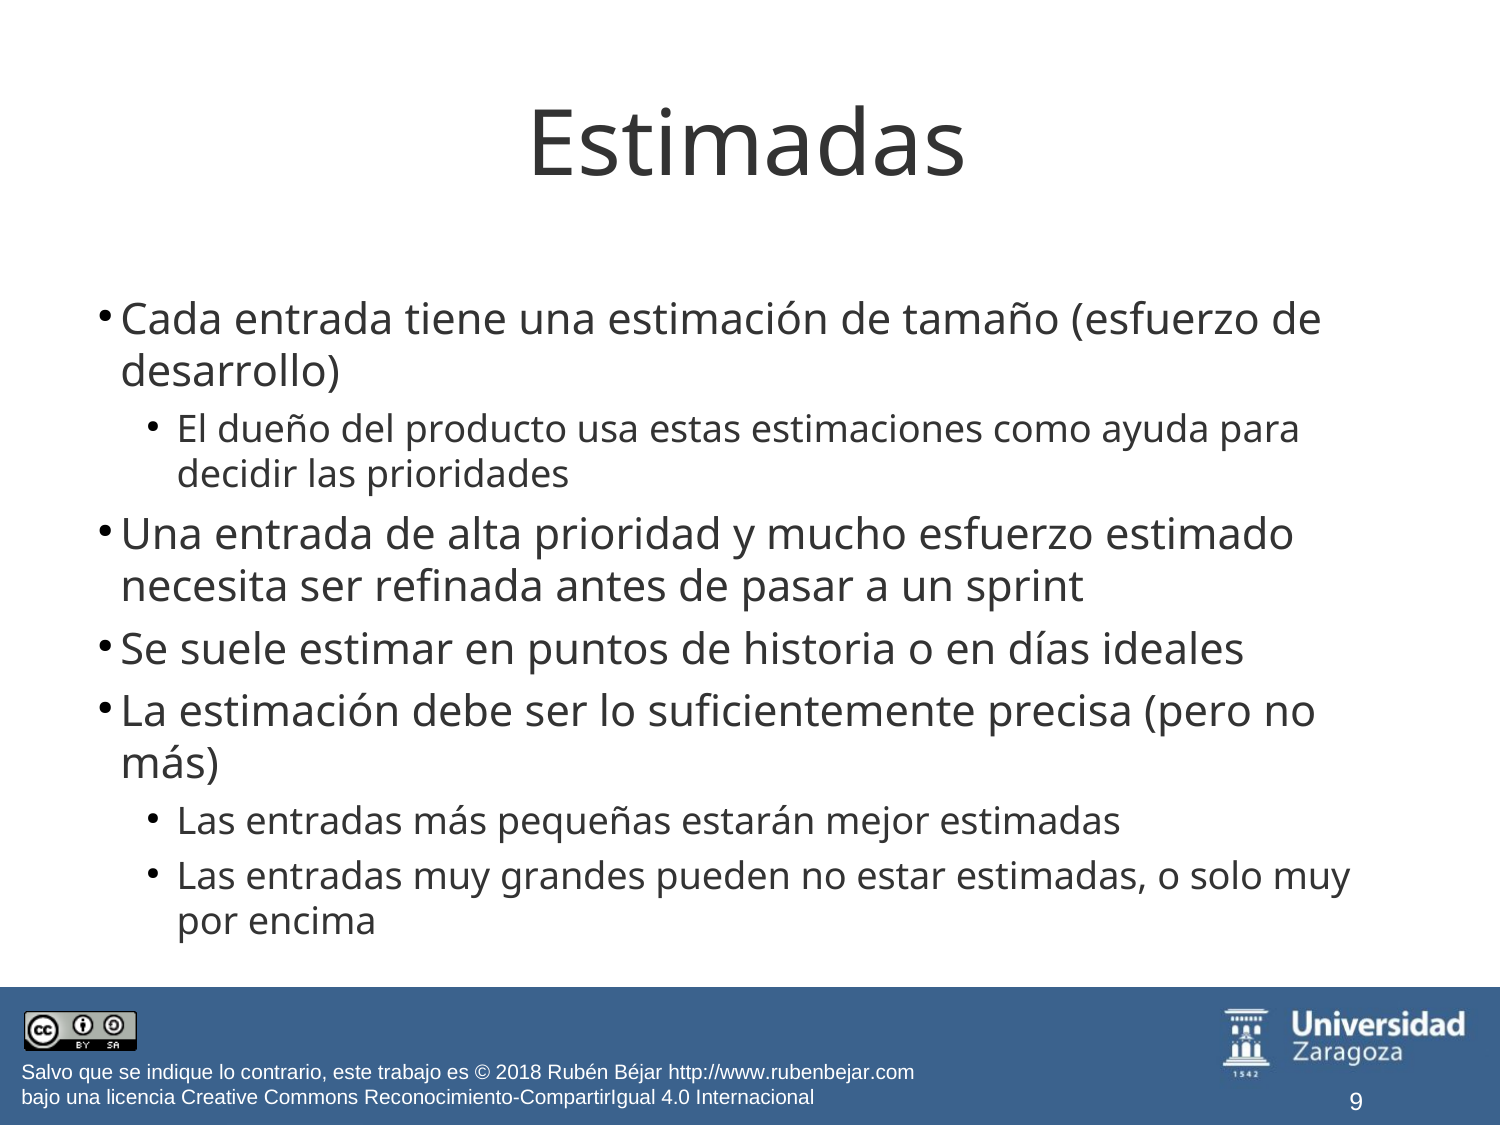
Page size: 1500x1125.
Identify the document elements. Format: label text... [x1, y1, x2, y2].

title Estimadas [74, 21, 1420, 257]
picture [0, 987, 1500, 1125]
list Cada entrada tiene una estimación de tamaño (esfuerzo de desarrollo) El dueño del producto usa estas estimaciones como ayuda para decidir las prioridades Una entrada de alta prioridad y mucho esfuerzo estimado necesita ser refinada antes de pasar a un sprint Se suele estimar en puntos de historia o en días ideales La estimación debe ser lo suficientemente precisa (pero no más) Las entradas más pequeñas estarán mejor estimadas Las entradas muy grandes pueden no estar estimadas, o solo muy por encima [82, 283, 1418, 957]
